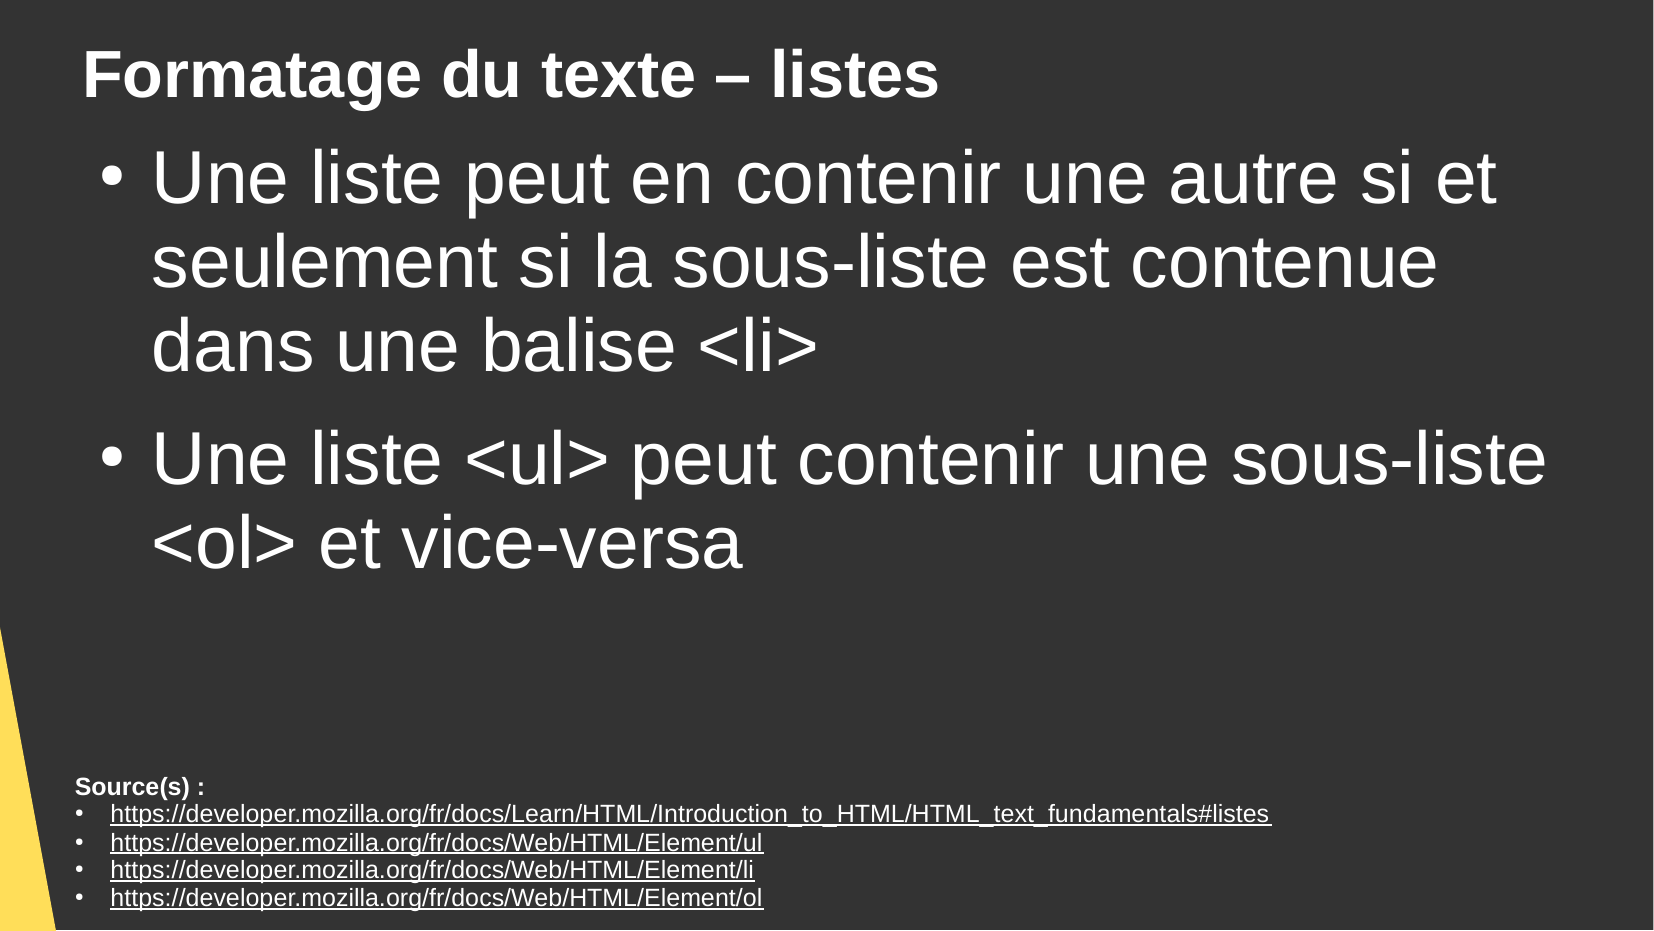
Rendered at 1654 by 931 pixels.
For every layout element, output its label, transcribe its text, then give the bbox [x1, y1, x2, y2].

list Une liste peut en contenir une autre si et seulement si la sous-liste est contenue dans une balise <li> Une liste <ul> peut contenir une sous-liste <ol> et vice-versa [80, 135, 1605, 626]
text_box [0, 627, 57, 931]
title Formatage du texte – listes [82, 37, 1571, 114]
text_box Source(s) : https://developer.mozilla.org/fr/docs/Learn/HTML/Introduction_to_HTML/HTML_text_fundamentals#listes https://developer.mozilla.org/fr/docs/Web/HTML/Element/ul https://developer.mozilla.org/fr/docs/Web/HTML/Element/li https://developer.mozilla.org/fr/docs/Web/HTML/Element/ol [60, 764, 1546, 920]
